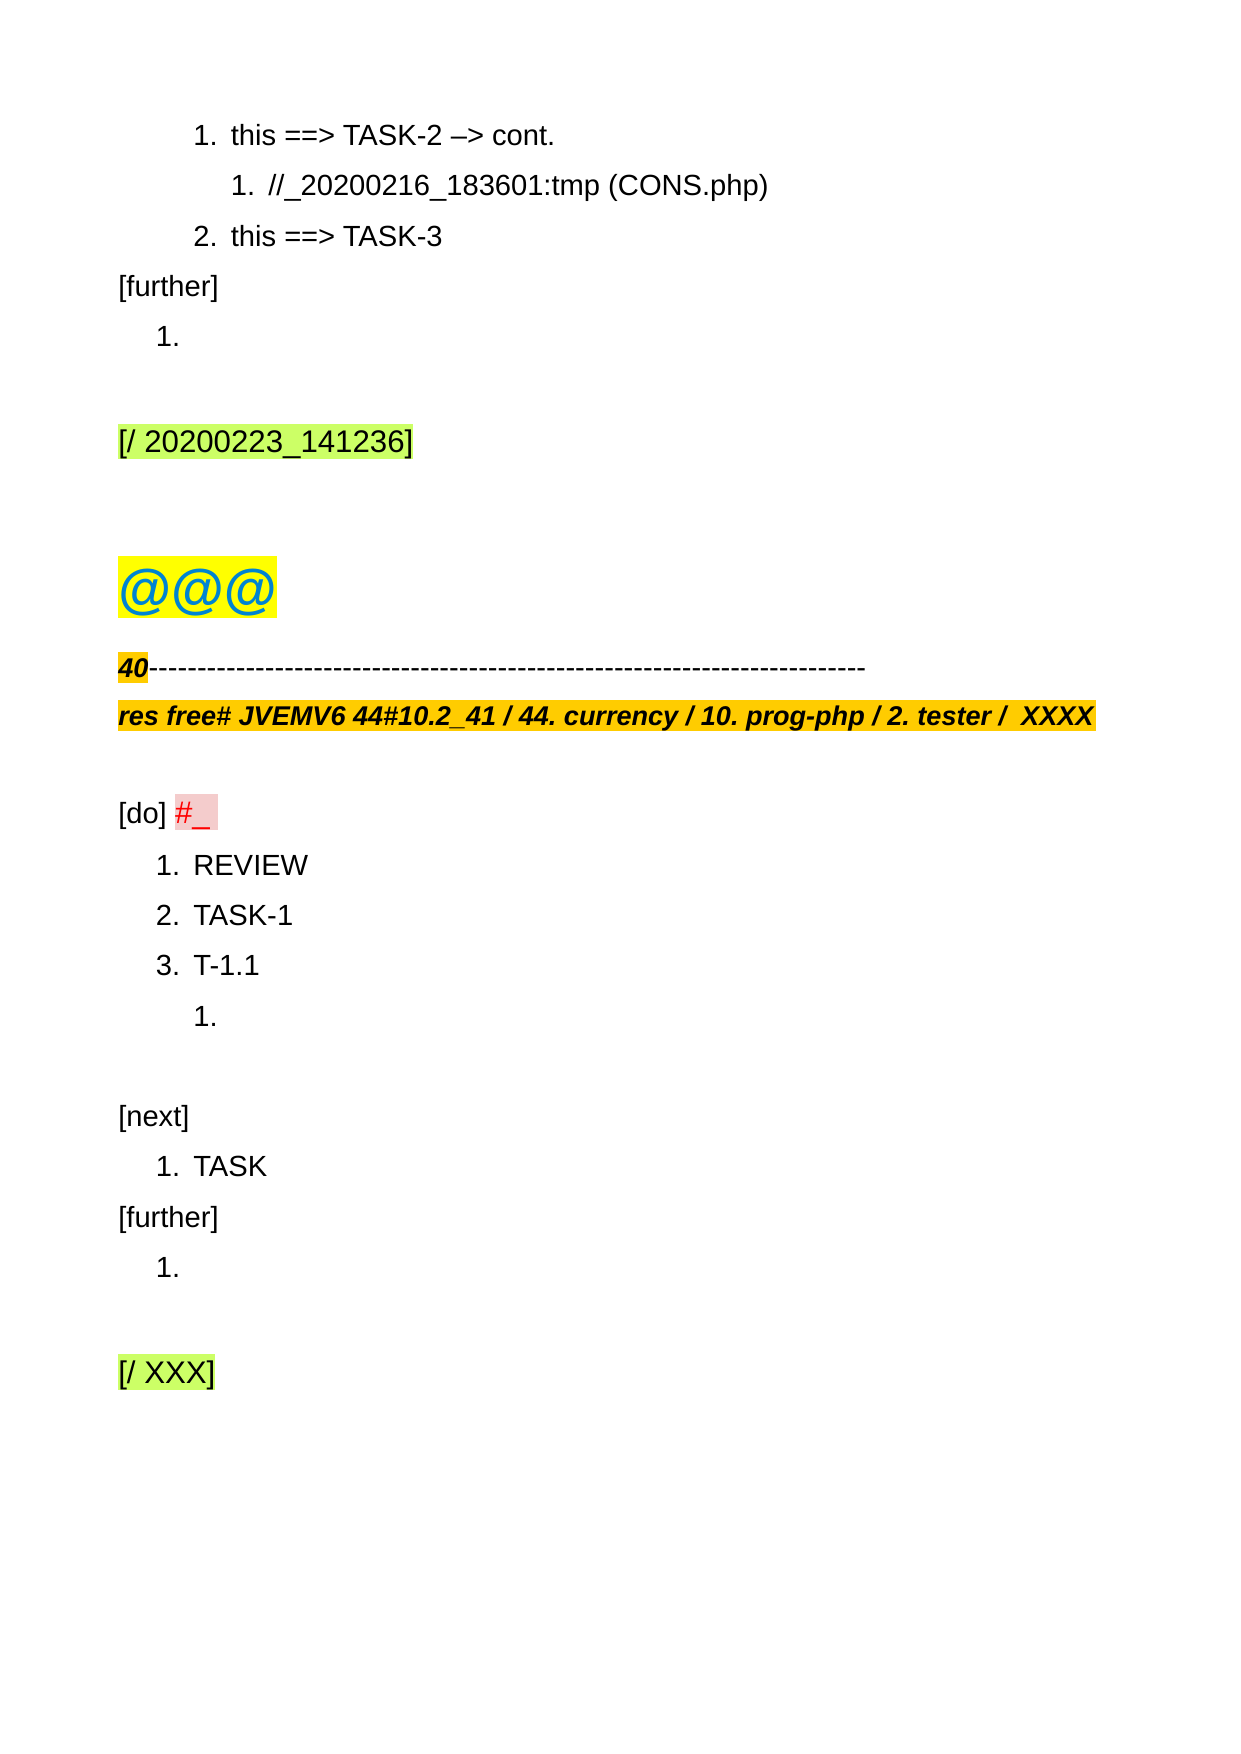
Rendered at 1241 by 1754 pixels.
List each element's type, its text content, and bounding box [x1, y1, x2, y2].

list //_20200216_183601:tmp (CONS.php) [231, 168, 1122, 202]
text @@@ [118, 556, 1122, 618]
text res free# JVEMV6 44#10.2_41 / 44. currency / 10. prog-php / 2. tester / XXXX [118, 700, 1122, 731]
text [further] [118, 269, 1122, 303]
text [next] [118, 1099, 1122, 1133]
text [/ 20200223_141236] [118, 370, 1122, 459]
list REVIEW [156, 848, 1122, 881]
list this ==> TASK-3 [193, 219, 1122, 252]
text [do] #_ [118, 794, 1122, 830]
list this ==> TASK-2 –> cont. [193, 118, 1122, 152]
list TASK [156, 1149, 1122, 1183]
text [further] [118, 1200, 1122, 1233]
text [/ XXX] [118, 1300, 1122, 1390]
text 40-------------------------------------------------------------------------- [118, 650, 1122, 683]
list T-1.1 [156, 948, 1122, 982]
list TASK-1 [156, 898, 1122, 931]
